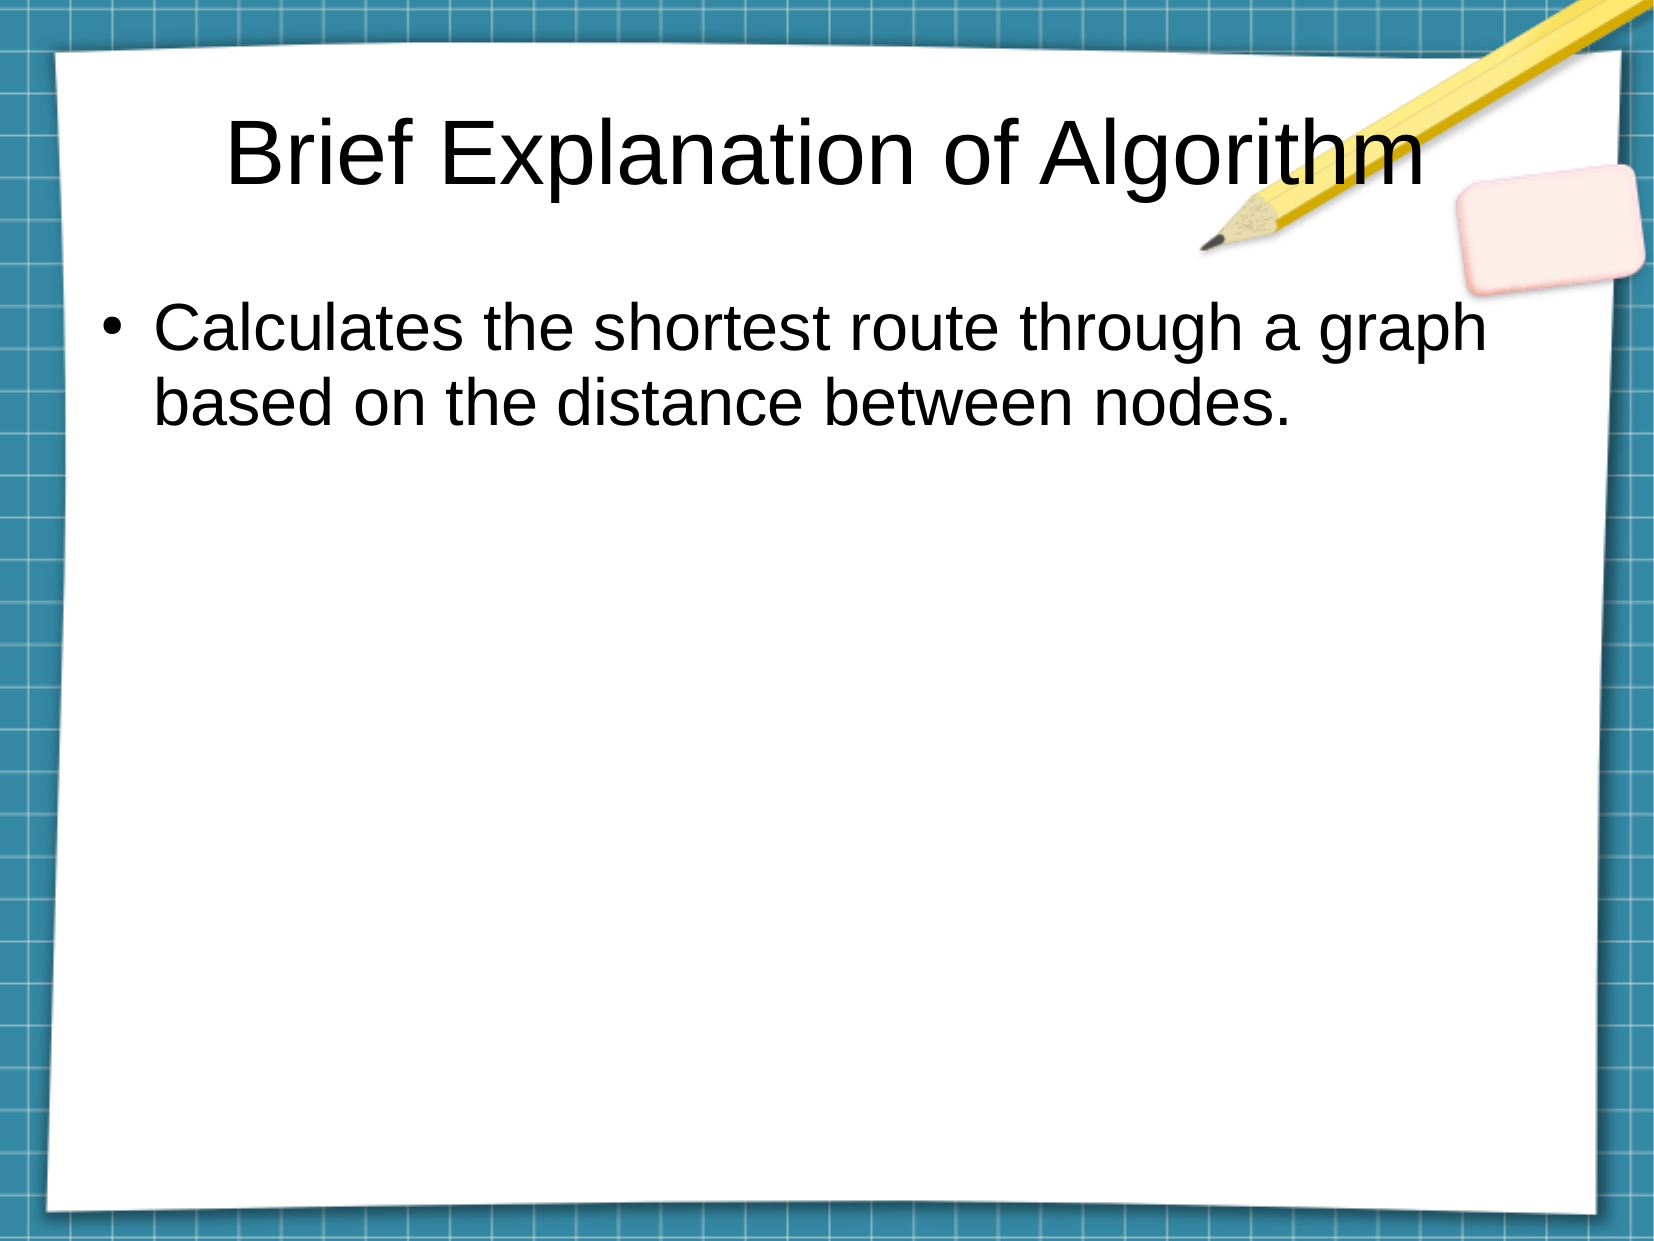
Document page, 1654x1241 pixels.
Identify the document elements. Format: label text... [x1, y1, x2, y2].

list Calculates the shortest route through a graph based on the distance between nodes. [82, 290, 1571, 1010]
picture [0, 0, 1654, 1241]
title Brief Explanation of Algorithm [82, 49, 1571, 257]
